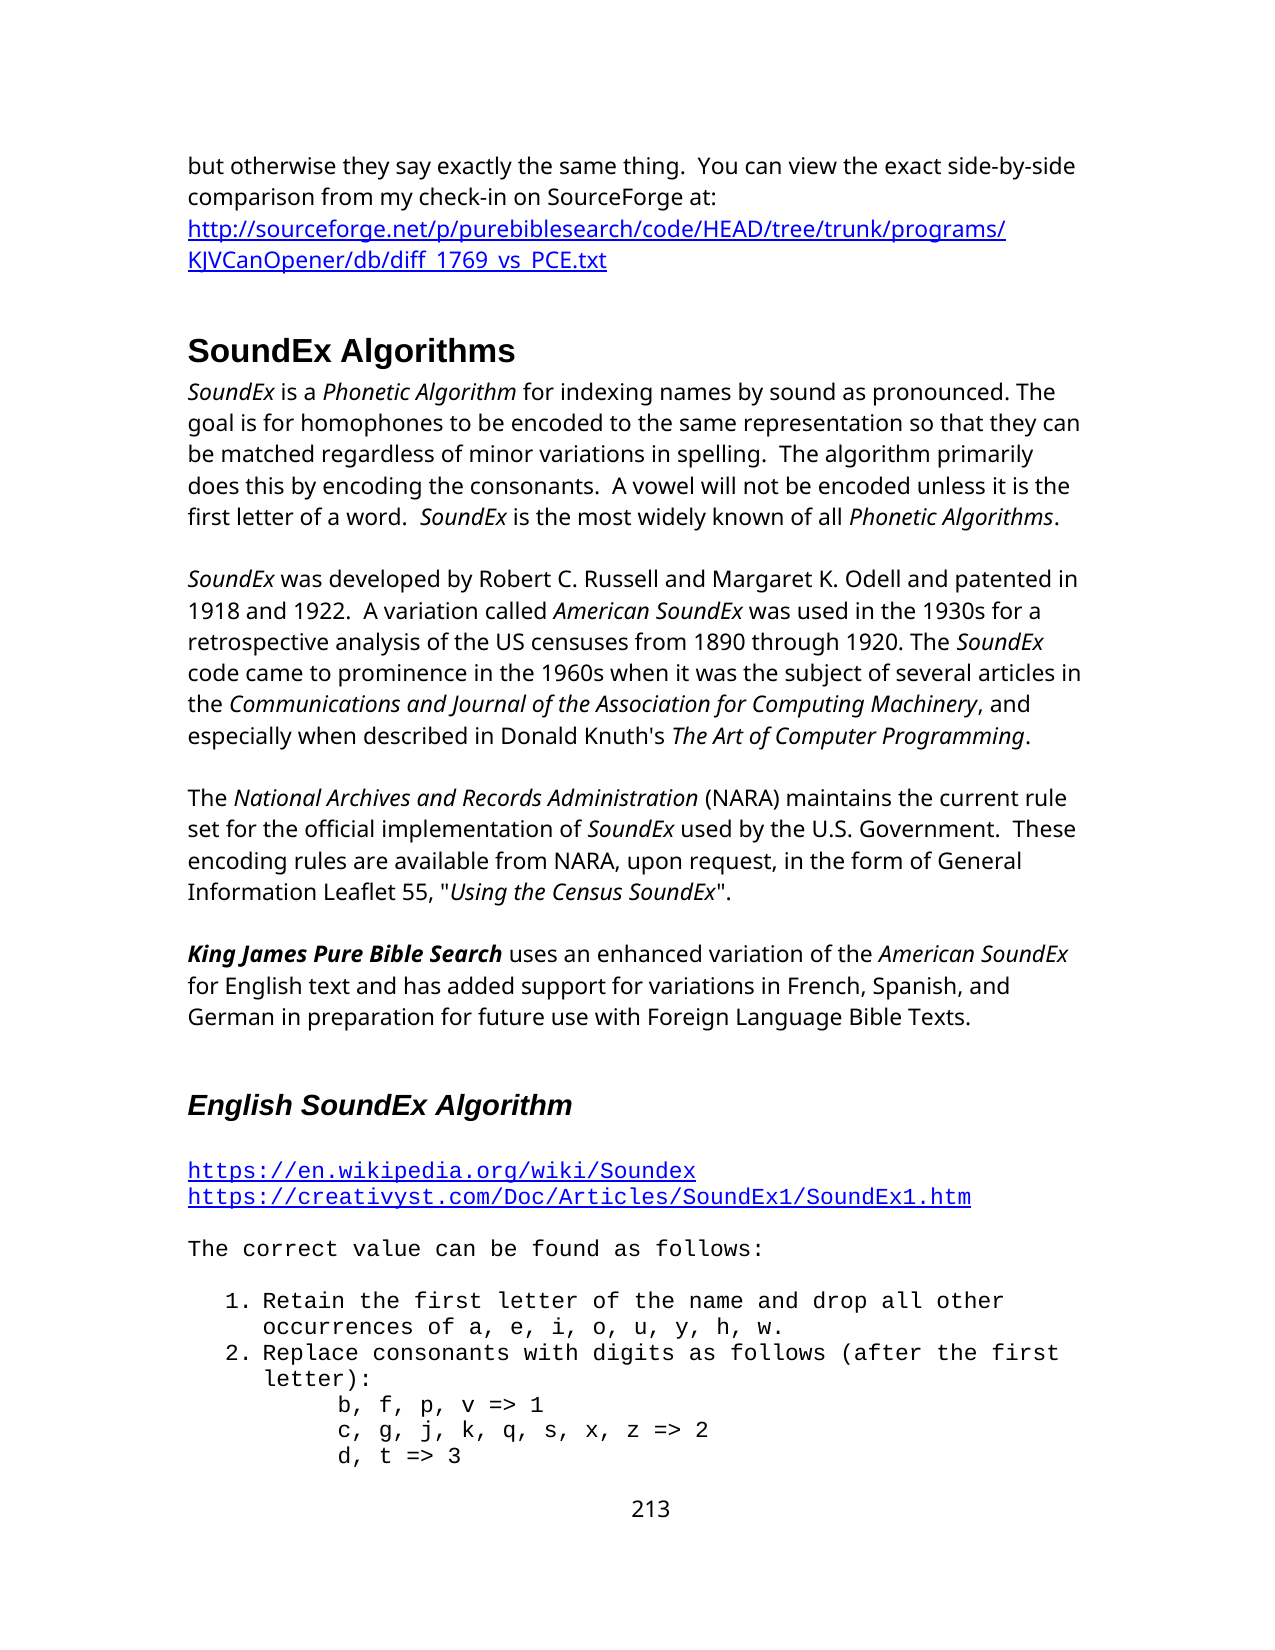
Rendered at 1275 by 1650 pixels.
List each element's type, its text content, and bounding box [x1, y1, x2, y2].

subtitle English SoundEx Algorithm [187, 1088, 1087, 1122]
text https://creativyst.com/Doc/Articles/SoundEx1/SoundEx1.htm [187, 1185, 1087, 1211]
list Retain the first letter of the name and drop all other occurrences of a, e, i, o, u, y, h, w. [225, 1289, 1087, 1341]
text SoundEx was developed by Robert C. Russell and Margaret K. Odell and patented in 1918 and 1922. A variation called American SoundEx was used in the 1930s for a retrospective analysis of the US censuses from 1890 through 1920. The SoundEx code came to prominence in the 1960s when it was the subject of several articles in the Communications and Journal of the Association for Computing Machinery, and especially when described in Donald Knuth's The Art of Computer Programming. [187, 563, 1087, 751]
text The National Archives and Records Administration (NARA) maintains the current rule set for the official implementation of SoundEx used by the U.S. Government. These encoding rules are available from NARA, upon request, in the form of General Information Leaflet 55, "Using the Census SoundEx". [187, 782, 1087, 907]
text d, t => 3 [337, 1445, 1087, 1471]
list Replace consonants with digits as follows (after the first letter): [225, 1341, 1087, 1393]
text b, f, p, v => 1 [337, 1393, 1087, 1419]
subtitle SoundEx Algorithms [187, 331, 1087, 370]
text The correct value can be found as follows: [187, 1237, 1087, 1263]
text SoundEx is a Phonetic Algorithm for indexing names by sound as pronounced. The goal is for homophones to be encoded to the same representation so that they can be matched regardless of minor variations in spelling. The algorithm primarily does this by encoding the consonants. A vowel will not be encoded unless it is the first letter of a word. SoundEx is the most widely known of all Phonetic Algorithms. [187, 376, 1087, 532]
text King James Pure Bible Search uses an enhanced variation of the American SoundEx for English text and has added support for variations in French, Spanish, and German in preparation for future use with Foreign Language Bible Texts. [187, 938, 1087, 1032]
text but otherwise they say exactly the same thing. You can view the exact side-by-side comparison from my check-in on SourceForge at: http://sourceforge.net/p/purebiblesearch/code/HEAD/tree/trunk/programs/KJVCanOpener/db/diff_1769_vs_PCE.txt [187, 150, 1087, 275]
text https://en.wikipedia.org/wiki/Soundex [187, 1159, 1087, 1185]
text c, g, j, k, q, s, x, z => 2 [337, 1419, 1087, 1445]
